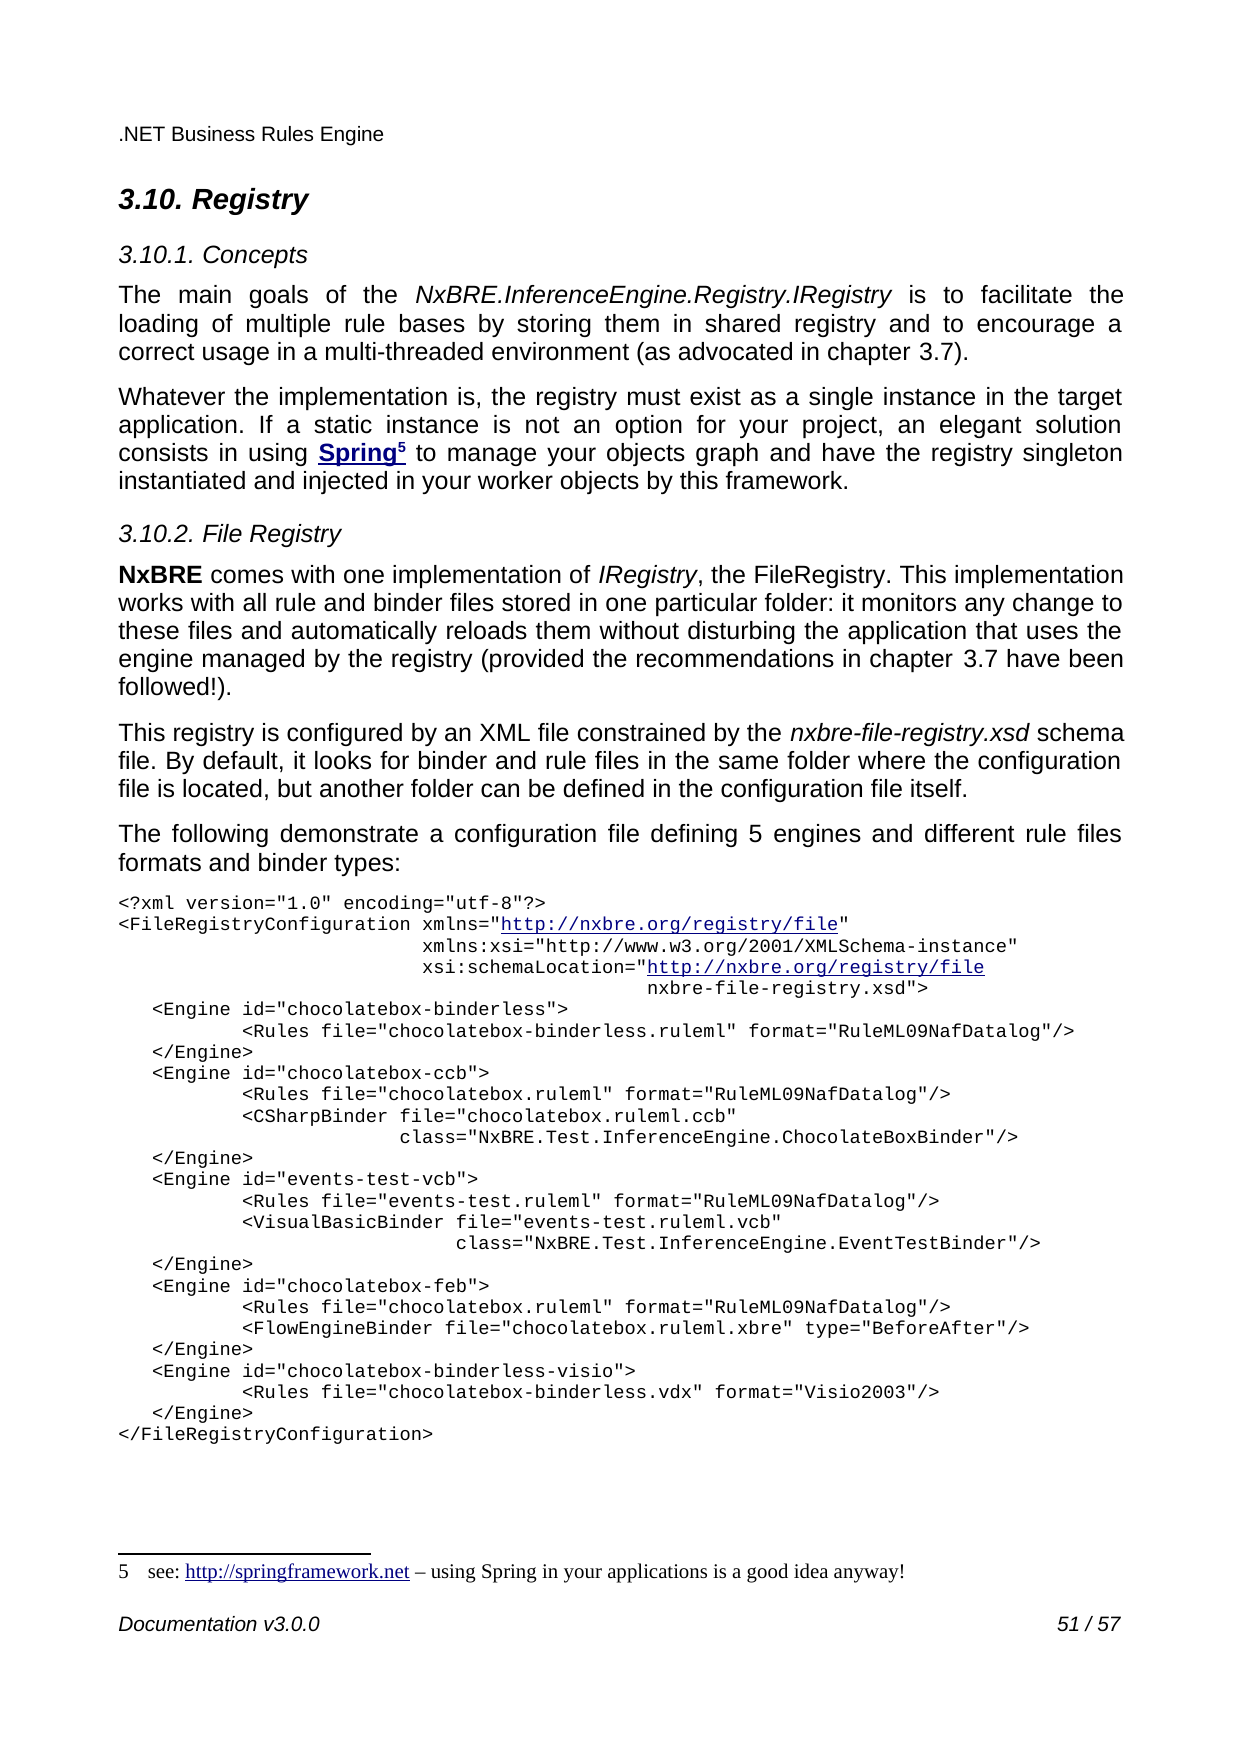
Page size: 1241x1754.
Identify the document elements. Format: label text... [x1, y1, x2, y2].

text <Rules file="chocolatebox-binderless.vdx" format="Visio2003"/> [118, 1383, 1124, 1404]
text nxbre-file-registry.xsd"> [118, 979, 1124, 1000]
text </Engine> [118, 1404, 1124, 1425]
subtitle File Registry [118, 520, 1124, 548]
text </Engine> [118, 1340, 1124, 1361]
text <Rules file="chocolatebox.ruleml" format="RuleML09NafDatalog"/> [118, 1298, 1124, 1319]
text The following demonstrate a configuration file defining 5 engines and different rule files formats and binder types: [118, 820, 1124, 876]
subtitle Concepts [118, 241, 1124, 269]
text class="NxBRE.Test.InferenceEngine.EventTestBinder"/> [118, 1234, 1124, 1255]
text see: http://springframework.net – using Spring in your applications is a good idea anyway! [118, 1560, 1124, 1583]
text This registry is configured by an XML file constrained by the nxbre-file-registry.xsd schema file. By default, it looks for binder and rule files in the same folder where the configuration file is located, but another folder can be defined in the configuration file itself. [118, 718, 1124, 802]
text <FileRegistryConfiguration xmlns="http://nxbre.org/registry/file" [118, 915, 1124, 936]
text <Engine id="events-test-vcb"> [118, 1170, 1124, 1191]
text </Engine> [118, 1149, 1124, 1170]
text </Engine> [118, 1043, 1124, 1064]
text class="NxBRE.Test.InferenceEngine.ChocolateBoxBinder"/> [118, 1128, 1124, 1149]
subtitle Registry [118, 183, 1124, 216]
text </Engine> [118, 1255, 1124, 1276]
text <Engine id="chocolatebox-binderless-visio"> [118, 1361, 1124, 1383]
text <Rules file="chocolatebox-binderless.ruleml" format="RuleML09NafDatalog"/> [118, 1021, 1124, 1043]
text xsi:schemaLocation="http://nxbre.org/registry/file [118, 958, 1124, 979]
text <?xml version="1.0" encoding="utf-8"?> [118, 894, 1124, 915]
text <Engine id="chocolatebox-binderless"> [118, 1000, 1124, 1021]
text Whatever the implementation is, the registry must exist as a single instance in the target application. If a static instance is not an option for your project, an elegant solution consists in using Spring to manage your objects graph and have the registry singleton instantiated and injected in your worker objects by this framework. [118, 383, 1124, 495]
text xmlns:xsi="http://www.w3.org/2001/XMLSchema-instance" [118, 936, 1124, 958]
text <CSharpBinder file="chocolatebox.ruleml.ccb" [118, 1106, 1124, 1128]
text <Engine id="chocolatebox-ccb"> [118, 1064, 1124, 1085]
text <Rules file="chocolatebox.ruleml" format="RuleML09NafDatalog"/> [118, 1085, 1124, 1106]
text <VisualBasicBinder file="events-test.ruleml.vcb" [118, 1213, 1124, 1234]
text <FlowEngineBinder file="chocolatebox.ruleml.xbre" type="BeforeAfter"/> [118, 1319, 1124, 1340]
text <Engine id="chocolatebox-feb"> [118, 1276, 1124, 1298]
text The main goals of the NxBRE.InferenceEngine.Registry.IRegistry is to facilitate the loading of multiple rule bases by storing them in shared registry and to encourage a correct usage in a multi-threaded environment (as advocated in chapter 3.7). [118, 281, 1124, 365]
text </FileRegistryConfiguration> [118, 1425, 1124, 1446]
text NxBRE comes with one implementation of IRegistry, the FileRegistry. This implementation works with all rule and binder files stored in one particular folder: it monitors any change to these files and automatically reloads them without disturbing the application that uses the engine managed by the registry (provided the recommendations in chapter 3.7 have been followed!). [118, 561, 1124, 701]
text <Rules file="events-test.ruleml" format="RuleML09NafDatalog"/> [118, 1191, 1124, 1213]
